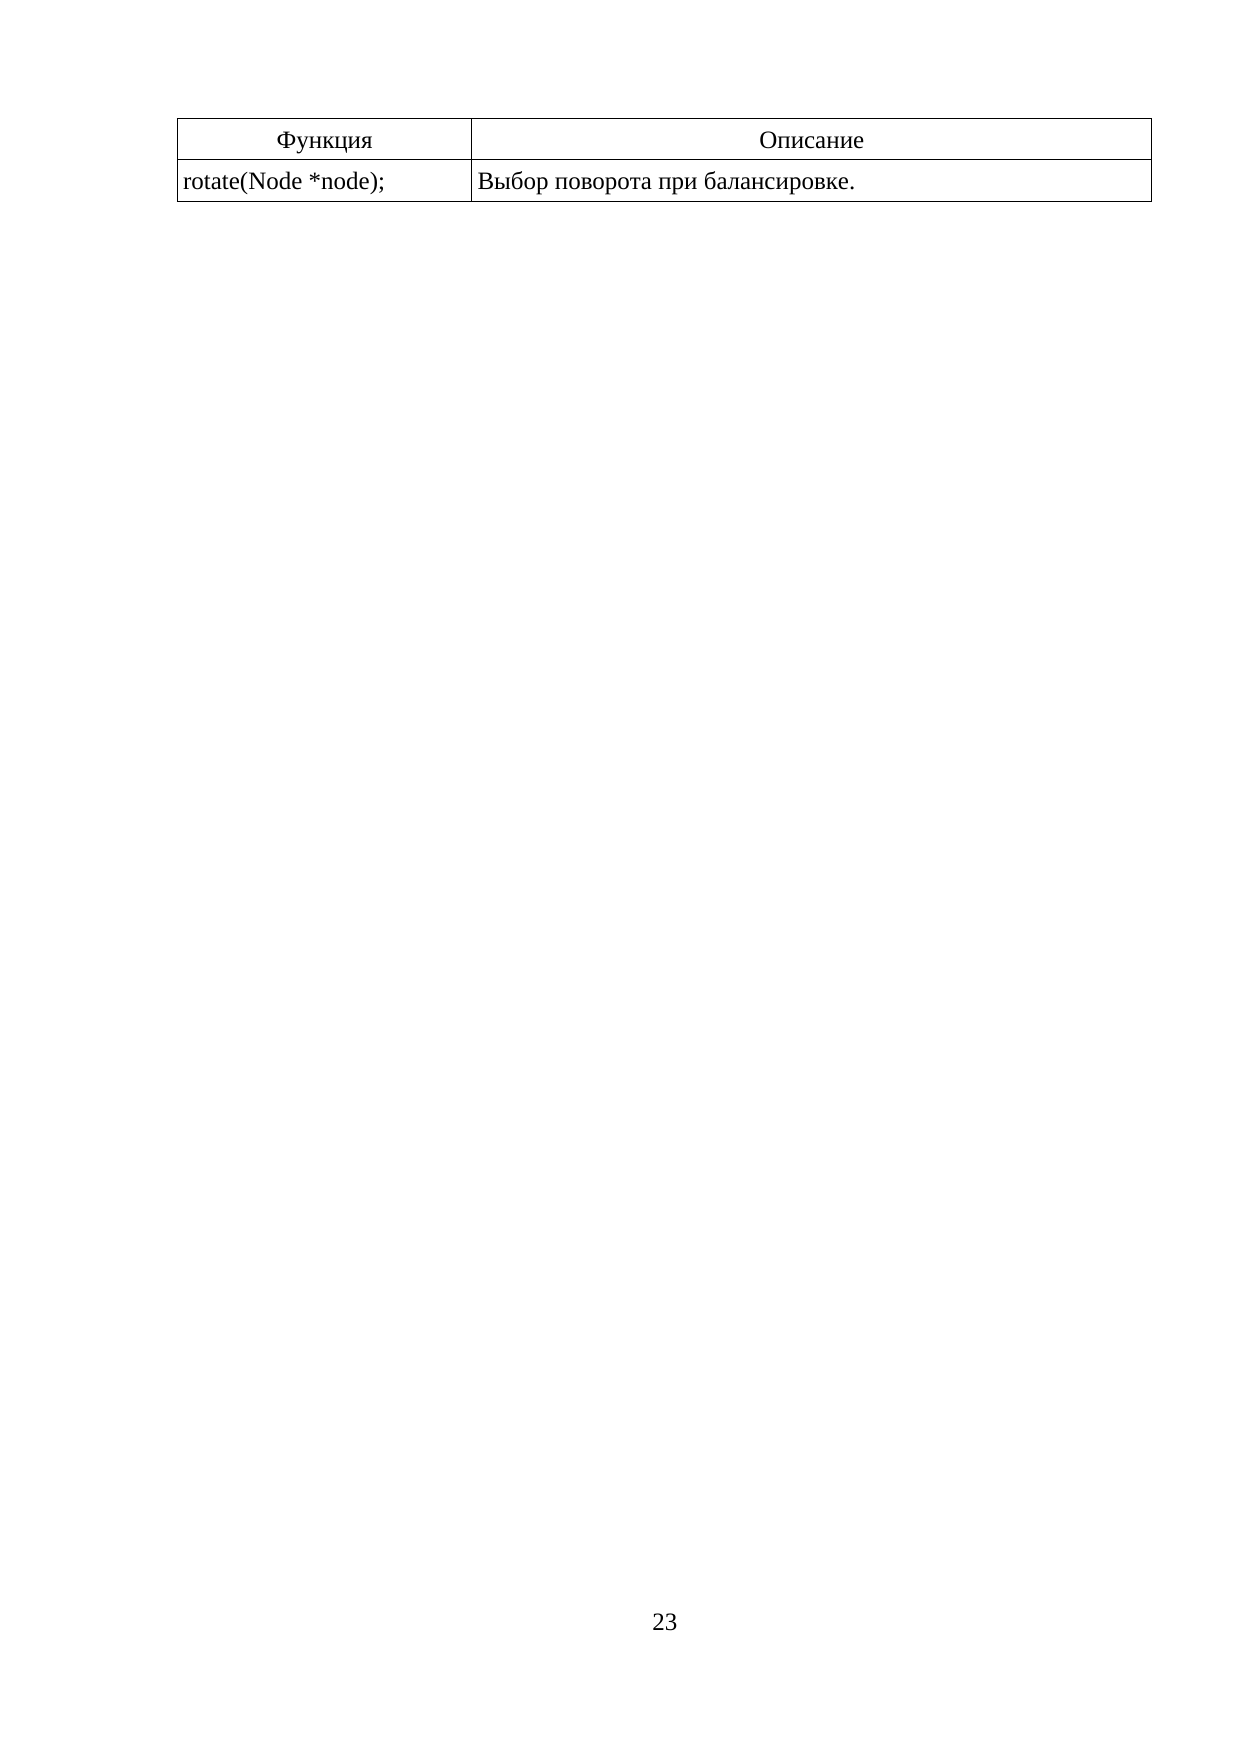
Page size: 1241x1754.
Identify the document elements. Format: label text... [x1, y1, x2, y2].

table_cell Выбор поворота при балансировке. [472, 160, 1151, 201]
table_header Описание [472, 119, 1151, 159]
table_header Функция [178, 119, 471, 159]
table_cell rotate(Node *node); [178, 160, 471, 201]
